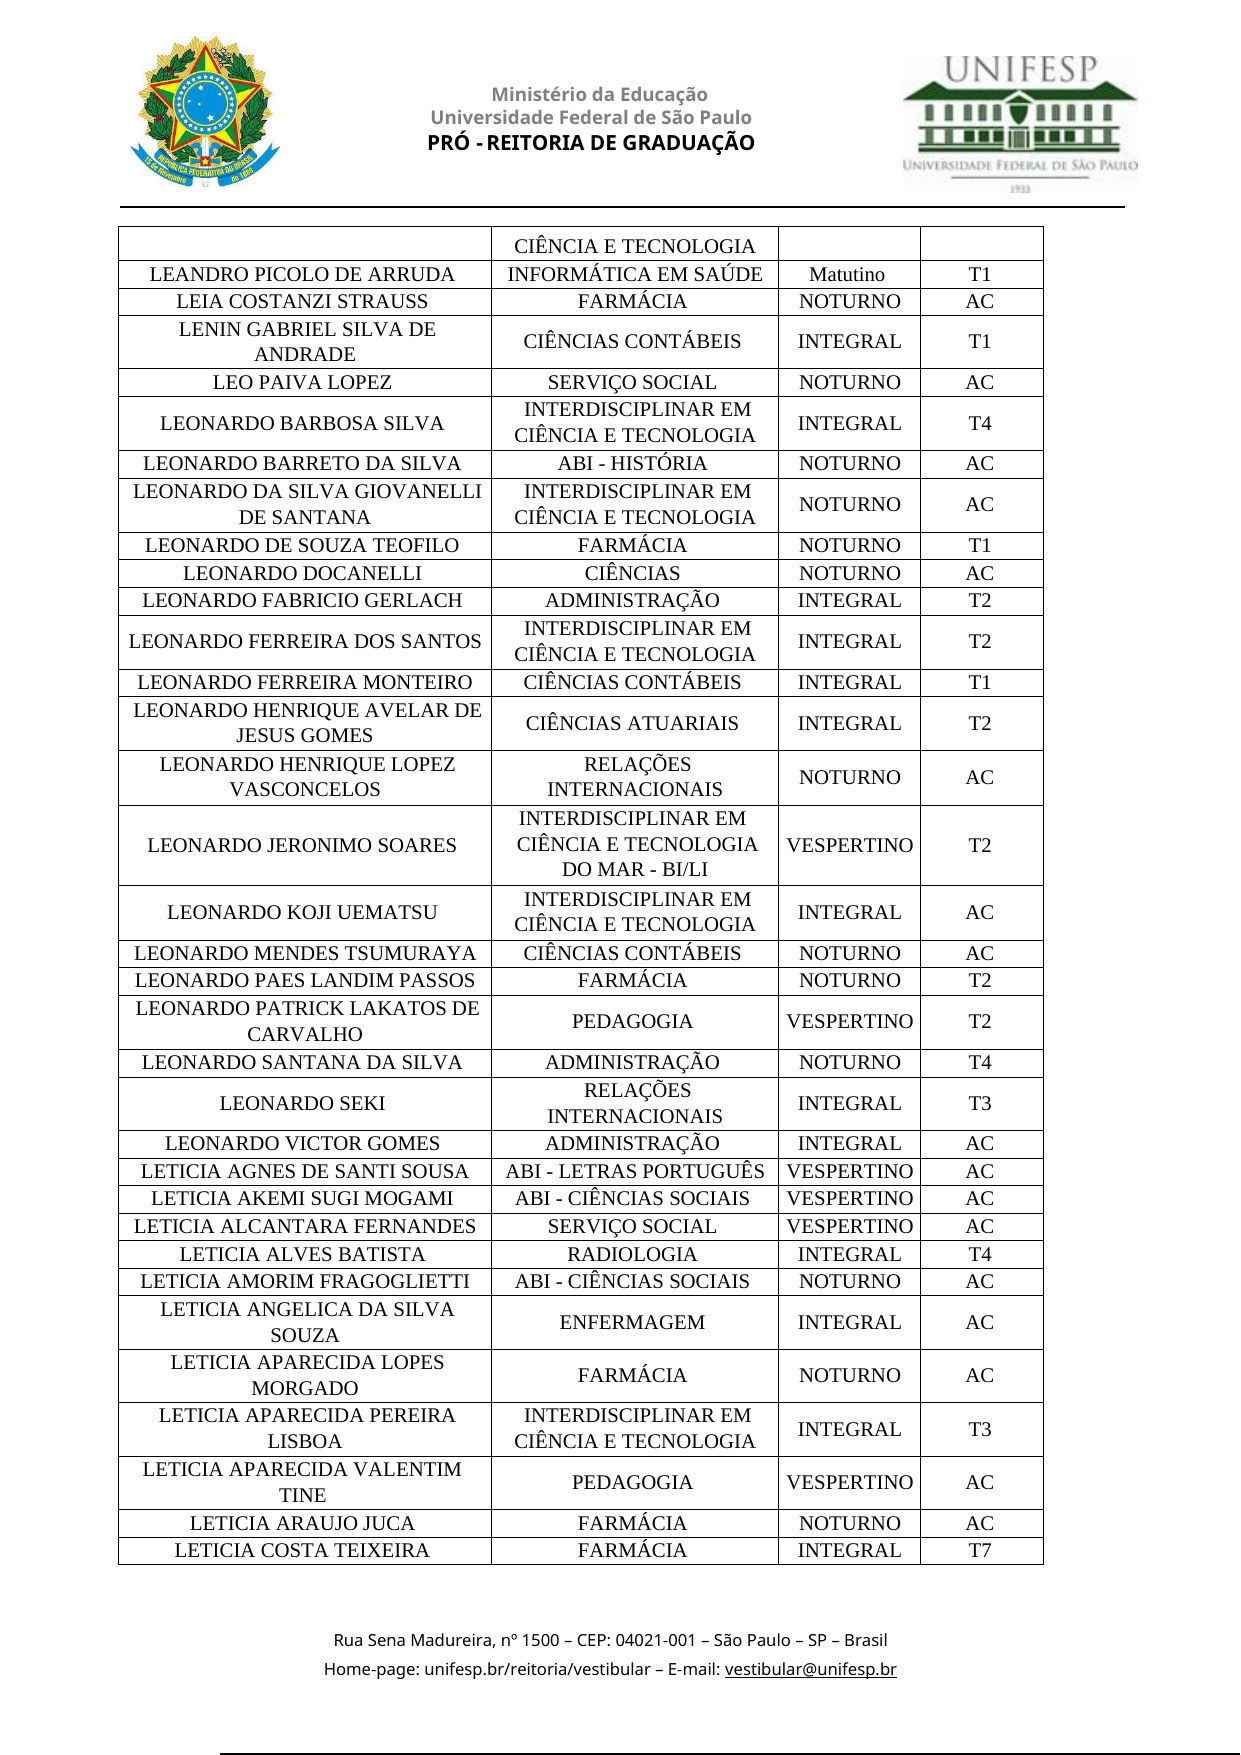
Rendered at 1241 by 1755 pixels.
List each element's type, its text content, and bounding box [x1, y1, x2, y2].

table_cell CIÊNCIAS ATUARIAIS [492, 697, 778, 750]
table_cell NOTURNO [779, 1350, 920, 1402]
table_cell LEONARDO HENRIQUE AVELAR DE JESUS GOMES [119, 697, 491, 750]
table_cell VESPERTINO [779, 806, 920, 885]
table_cell LEONARDO VICTOR GOMES [119, 1131, 491, 1157]
table_cell NOTURNO [779, 1510, 920, 1537]
table_cell LEONARDO DA SILVA GIOVANELLI DE SANTANA [119, 479, 491, 532]
table_cell LETICIA ALVES BATISTA [119, 1241, 491, 1268]
table_cell INTEGRAL [779, 697, 920, 750]
table_cell T4 [921, 1241, 1043, 1268]
table_cell T1 [921, 316, 1043, 368]
table_cell CIÊNCIAS CONTÁBEIS [492, 670, 778, 696]
table_cell NOTURNO [779, 369, 920, 396]
table_cell INTEGRAL [779, 1538, 920, 1564]
table_cell AC [921, 1350, 1043, 1402]
table_cell LETICIA APARECIDA LOPES MORGADO [119, 1350, 491, 1402]
table_cell PEDAGOGIA [492, 1457, 778, 1509]
table_cell LEONARDO BARRETO DA SILVA [119, 451, 491, 478]
table_cell NOTURNO [779, 533, 920, 559]
table_cell LENIN GABRIEL SILVA DE ANDRADE [119, 316, 491, 368]
table_cell T4 [921, 397, 1043, 450]
table_cell LEONARDO JERONIMO SOARES [119, 806, 491, 885]
table_cell T3 [921, 1078, 1043, 1130]
table_cell INTERDISCIPLINAR EM CIÊNCIA E TECNOLOGIA [492, 479, 778, 532]
table_cell T1 [921, 533, 1043, 559]
table_cell RELAÇÕES INTERNACIONAIS [492, 1078, 778, 1130]
table_cell INTERDISCIPLINAR EM CIÊNCIA E TECNOLOGIA [492, 886, 778, 939]
table_cell ABI - CIÊNCIAS SOCIAIS [492, 1186, 778, 1213]
table_cell INTERDISCIPLINAR EM CIÊNCIA E TECNOLOGIA [492, 1403, 778, 1456]
table_cell FARMÁCIA [492, 1510, 778, 1537]
table_cell AC [921, 751, 1043, 804]
table_cell LETICIA COSTA TEIXEIRA [119, 1538, 491, 1564]
table_cell LEONARDO DE SOUZA TEOFILO [119, 533, 491, 559]
table_cell LEONARDO DOCANELLI [119, 560, 491, 587]
table_cell [779, 227, 920, 260]
table_cell NOTURNO [779, 941, 920, 967]
table_cell INTEGRAL [779, 886, 920, 939]
table_cell LEONARDO FABRICIO GERLACH [119, 588, 491, 614]
table_cell NOTURNO [779, 1269, 920, 1295]
table_cell FARMÁCIA [492, 533, 778, 559]
table_cell NOTURNO [779, 479, 920, 532]
table_cell LETICIA ALCANTARA FERNANDES [119, 1214, 491, 1240]
table_cell INTEGRAL [779, 397, 920, 450]
table_cell SERVIÇO SOCIAL [492, 369, 778, 396]
table_cell LETICIA AGNES DE SANTI SOUSA [119, 1159, 491, 1185]
table_cell INTEGRAL [779, 1131, 920, 1157]
table_cell ABI - CIÊNCIAS SOCIAIS [492, 1269, 778, 1295]
table_cell FARMÁCIA [492, 1538, 778, 1564]
table_cell AC [921, 560, 1043, 587]
table_cell FARMÁCIA [492, 289, 778, 315]
table_cell NOTURNO [779, 560, 920, 587]
table_cell ABI - LETRAS PORTUGUÊS [492, 1159, 778, 1185]
table_cell AC [921, 886, 1043, 939]
table_cell INTERDISCIPLINAR EM CIÊNCIA E TECNOLOGIA [492, 397, 778, 450]
table_cell LEONARDO FERREIRA MONTEIRO [119, 670, 491, 696]
table_cell LEONARDO SEKI [119, 1078, 491, 1130]
table_cell RADIOLOGIA [492, 1241, 778, 1268]
table_cell LEONARDO BARBOSA SILVA [119, 397, 491, 450]
table_cell LEANDRO PICOLO DE ARRUDA [119, 261, 491, 288]
table_cell T7 [921, 1538, 1043, 1564]
table_cell T2 [921, 616, 1043, 668]
table_cell AC [921, 369, 1043, 396]
table_cell CIÊNCIAS CONTÁBEIS [492, 316, 778, 368]
table_cell LEONARDO SANTANA DA SILVA [119, 1050, 491, 1077]
table_cell [119, 227, 491, 260]
table_cell T1 [921, 670, 1043, 696]
table_cell LEO PAIVA LOPEZ [119, 369, 491, 396]
table_cell T2 [921, 968, 1043, 994]
table_cell NOTURNO [779, 968, 920, 994]
table_cell INTEGRAL [779, 670, 920, 696]
table_cell LETICIA ANGELICA DA SILVA SOUZA [119, 1296, 491, 1348]
table_cell Matutino [779, 261, 920, 288]
table_cell LETICIA APARECIDA PEREIRA LISBOA [119, 1403, 491, 1456]
table_cell PEDAGOGIA [492, 996, 778, 1049]
table_cell CIÊNCIAS [492, 560, 778, 587]
table_cell T1 [921, 261, 1043, 288]
table_cell AC [921, 451, 1043, 478]
table_cell NOTURNO [779, 751, 920, 804]
table_cell LETICIA APARECIDA VALENTIM TINE [119, 1457, 491, 1509]
table_cell NOTURNO [779, 1050, 920, 1077]
table_cell VESPERTINO [779, 1214, 920, 1240]
table_cell NOTURNO [779, 289, 920, 315]
table_cell LETICIA ARAUJO JUCA [119, 1510, 491, 1537]
table_cell FARMÁCIA [492, 1350, 778, 1402]
table_cell ADMINISTRAÇÃO [492, 588, 778, 614]
table_cell VESPERTINO [779, 996, 920, 1049]
table_cell INTEGRAL [779, 588, 920, 614]
table_cell NOTURNO [779, 451, 920, 478]
table_cell LETICIA AMORIM FRAGOGLIETTI [119, 1269, 491, 1295]
table_cell ENFERMAGEM [492, 1296, 778, 1348]
table_cell T2 [921, 806, 1043, 885]
table_cell AC [921, 941, 1043, 967]
table_cell AC [921, 1131, 1043, 1157]
table_cell AC [921, 289, 1043, 315]
table_cell ADMINISTRAÇÃO [492, 1131, 778, 1157]
table_cell LEONARDO KOJI UEMATSU [119, 886, 491, 939]
table_cell INTEGRAL [779, 316, 920, 368]
table_cell T2 [921, 996, 1043, 1049]
table_cell AC [921, 1296, 1043, 1348]
table_cell LETICIA AKEMI SUGI MOGAMI [119, 1186, 491, 1213]
table_cell VESPERTINO [779, 1186, 920, 1213]
table_cell INTERDISCIPLINAR EM CIÊNCIA E TECNOLOGIA DO MAR - BI/LI [492, 806, 778, 885]
table_cell INTEGRAL [779, 1296, 920, 1348]
table_cell AC [921, 1159, 1043, 1185]
table_cell VESPERTINO [779, 1457, 920, 1509]
table_cell LEONARDO PATRICK LAKATOS DE CARVALHO [119, 996, 491, 1049]
table_cell LEONARDO FERREIRA DOS SANTOS [119, 616, 491, 668]
table_cell ADMINISTRAÇÃO [492, 1050, 778, 1077]
table_cell AC [921, 1510, 1043, 1537]
table_cell INFORMÁTICA EM SAÚDE [492, 261, 778, 288]
table_cell CIÊNCIAS CONTÁBEIS [492, 941, 778, 967]
table_cell INTEGRAL [779, 1078, 920, 1130]
table_cell LEONARDO MENDES TSUMURAYA [119, 941, 491, 967]
table_cell T4 [921, 1050, 1043, 1077]
table_cell T3 [921, 1403, 1043, 1456]
table_cell LEONARDO PAES LANDIM PASSOS [119, 968, 491, 994]
table_cell SERVIÇO SOCIAL [492, 1214, 778, 1240]
table_cell AC [921, 479, 1043, 532]
table_cell INTEGRAL [779, 1241, 920, 1268]
table_cell AC [921, 1457, 1043, 1509]
table_cell AC [921, 1186, 1043, 1213]
table_cell AC [921, 1214, 1043, 1240]
table_cell AC [921, 1269, 1043, 1295]
table_cell T2 [921, 588, 1043, 614]
table_cell INTEGRAL [779, 1403, 920, 1456]
table_cell RELAÇÕES INTERNACIONAIS [492, 751, 778, 804]
table_cell INTERDISCIPLINAR EM CIÊNCIA E TECNOLOGIA [492, 616, 778, 668]
table_cell VESPERTINO [779, 1159, 920, 1185]
table_cell LEIA COSTANZI STRAUSS [119, 289, 491, 315]
table_cell LEONARDO HENRIQUE LOPEZ VASCONCELOS [119, 751, 491, 804]
table_cell [921, 227, 1043, 260]
table_cell FARMÁCIA [492, 968, 778, 994]
table_cell CIÊNCIA E TECNOLOGIA [492, 227, 778, 260]
table_cell INTEGRAL [779, 616, 920, 668]
table_cell ABI - HISTÓRIA [492, 451, 778, 478]
table_cell T2 [921, 697, 1043, 750]
